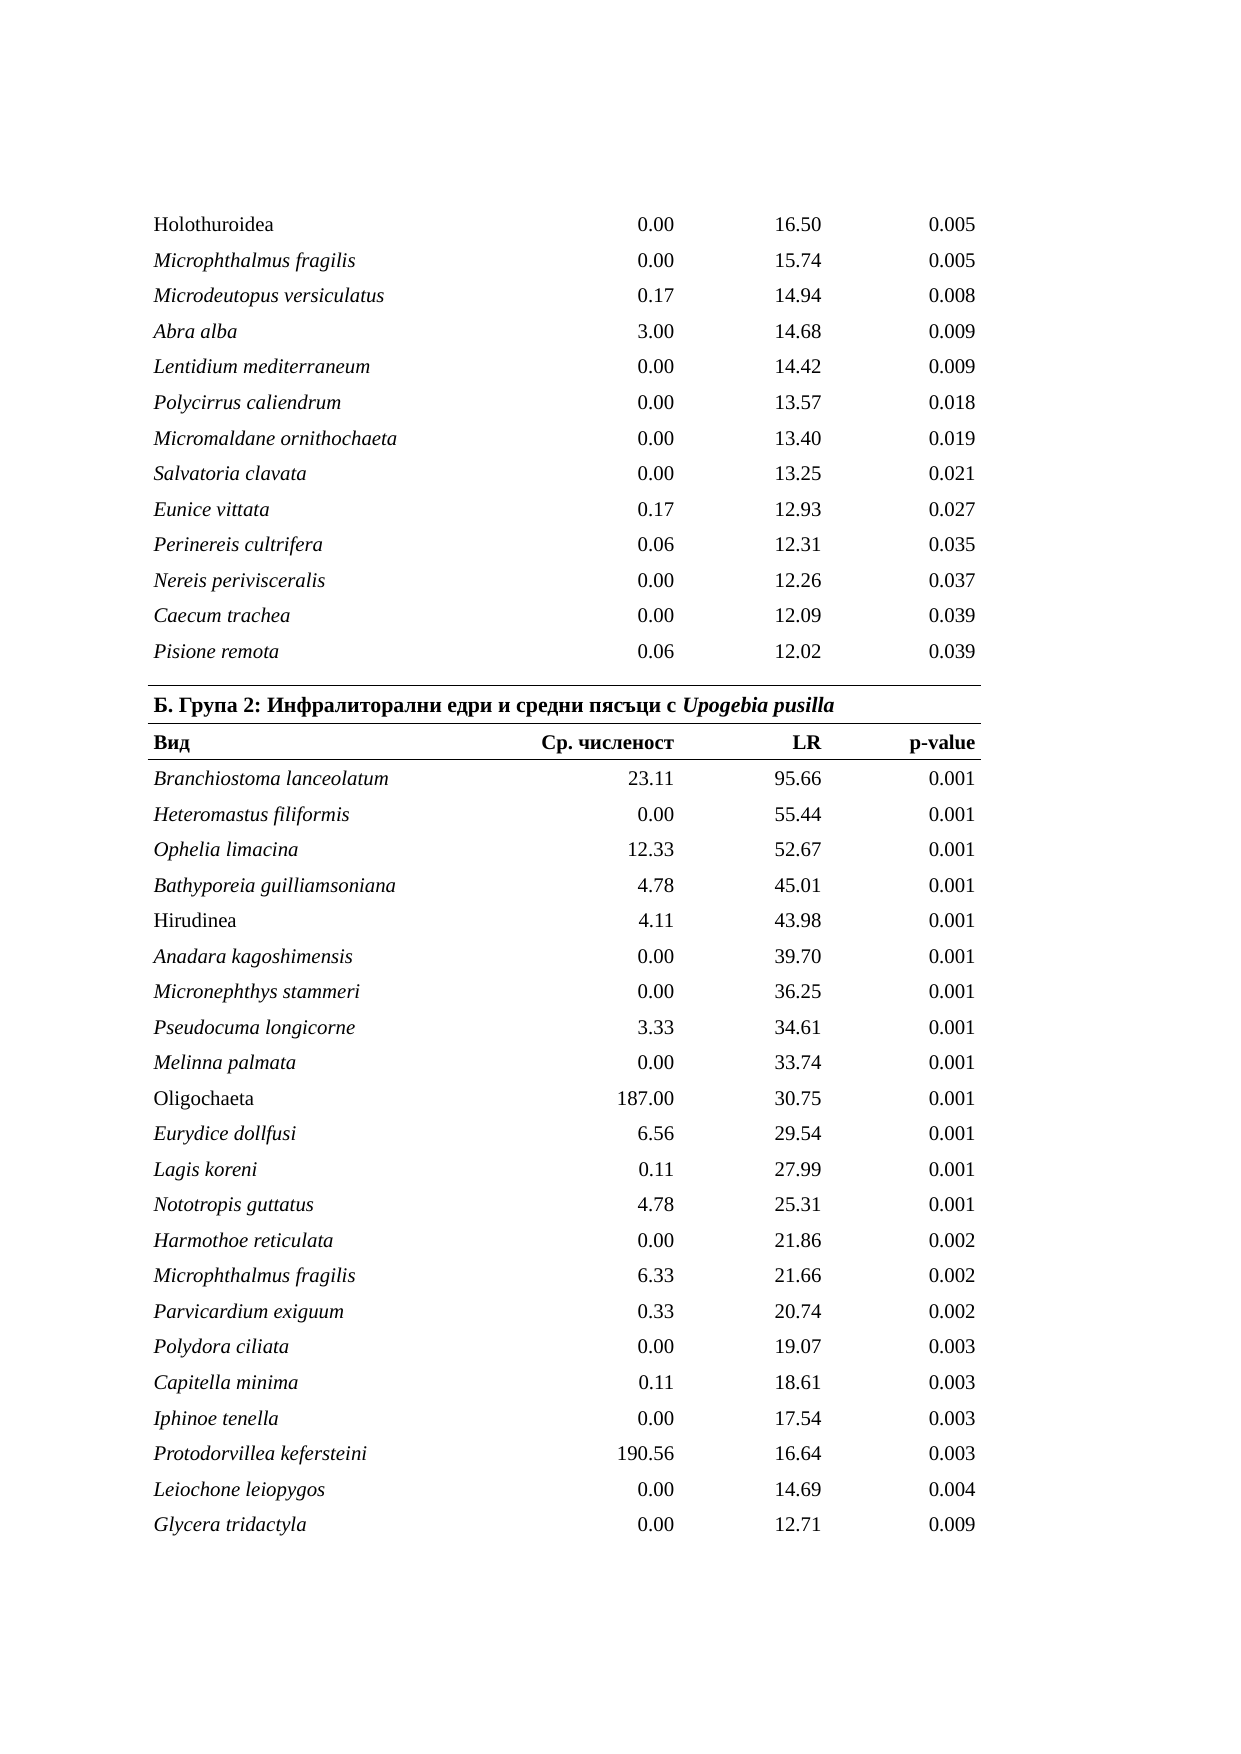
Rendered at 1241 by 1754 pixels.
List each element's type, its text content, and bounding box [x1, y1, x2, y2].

table_cell 0.06 [520, 526, 679, 562]
table_cell Pisione remota [148, 633, 520, 668]
table_cell Heteromastus filiformis [148, 796, 520, 831]
table_cell 0.039 [827, 633, 981, 668]
table_cell 0.002 [827, 1222, 981, 1258]
table_cell 0.00 [520, 1471, 679, 1506]
table_cell Caecum trachea [148, 597, 520, 633]
table_cell 0.00 [520, 384, 679, 420]
table_cell 4.78 [520, 1187, 679, 1222]
table_cell 45.01 [680, 867, 827, 902]
table_cell 52.67 [680, 831, 827, 867]
table_cell Microdeutopus versiculatus [148, 278, 520, 313]
table_cell 0.035 [827, 526, 981, 562]
table_cell [520, 668, 679, 685]
table_cell 0.11 [520, 1364, 679, 1400]
table_cell 20.74 [680, 1293, 827, 1329]
table_cell 39.70 [680, 938, 827, 973]
table_cell Eunice vittata [148, 491, 520, 526]
table_cell 14.94 [680, 278, 827, 313]
table_cell Ср. численост [520, 724, 679, 759]
table_cell 0.33 [520, 1293, 679, 1329]
table_cell Melinna palmata [148, 1045, 520, 1080]
table_cell 0.001 [827, 831, 981, 867]
table_cell 33.74 [680, 1045, 827, 1080]
table_cell 29.54 [680, 1116, 827, 1151]
table_cell Lentidium mediterraneum [148, 349, 520, 384]
table_cell 4.78 [520, 867, 679, 902]
table_cell 30.75 [680, 1080, 827, 1116]
table_cell 0.00 [520, 242, 679, 278]
table_cell 0.037 [827, 562, 981, 597]
table_cell 27.99 [680, 1151, 827, 1187]
table_cell Micromaldane ornithochaeta [148, 420, 520, 455]
table_cell 0.021 [827, 455, 981, 491]
table_cell 16.50 [680, 207, 827, 242]
table_cell 0.005 [827, 207, 981, 242]
table_cell 25.31 [680, 1187, 827, 1222]
table_cell Polycirrus caliendrum [148, 384, 520, 420]
table_cell 0.17 [520, 491, 679, 526]
table_cell Oligochaeta [148, 1080, 520, 1116]
table_cell 21.66 [680, 1258, 827, 1293]
table_cell 12.33 [520, 831, 679, 867]
table_cell [680, 668, 827, 685]
table_cell 4.11 [520, 903, 679, 938]
table_cell Lagis koreni [148, 1151, 520, 1187]
table_cell 0.009 [827, 349, 981, 384]
table_cell Harmothoe reticulata [148, 1222, 520, 1258]
table_cell [827, 668, 981, 685]
table_cell 3.33 [520, 1009, 679, 1044]
table_cell Protodorvillea kefersteini [148, 1435, 520, 1471]
table_cell 0.004 [827, 1471, 981, 1506]
table_cell 190.56 [520, 1435, 679, 1471]
table_cell 0.00 [520, 1045, 679, 1080]
table_cell Bathyporeia guilliamsoniana [148, 867, 520, 902]
table_cell 0.06 [520, 633, 679, 668]
table_cell 0.00 [520, 420, 679, 455]
table_cell 0.00 [520, 1506, 679, 1542]
table_cell 0.001 [827, 1151, 981, 1187]
table_cell Salvatoria clavata [148, 455, 520, 491]
table_cell 19.07 [680, 1329, 827, 1364]
table_cell 0.001 [827, 867, 981, 902]
table_cell 0.00 [520, 597, 679, 633]
table_cell [148, 668, 520, 685]
table_cell 12.26 [680, 562, 827, 597]
table_cell Iphinoe tenella [148, 1400, 520, 1435]
table_cell Capitella minima [148, 1364, 520, 1400]
table_cell 0.001 [827, 1187, 981, 1222]
table_cell 14.69 [680, 1471, 827, 1506]
table_cell 0.003 [827, 1364, 981, 1400]
table_cell 0.00 [520, 1400, 679, 1435]
table_cell Nereis perivisceralis [148, 562, 520, 597]
table_cell 0.11 [520, 1151, 679, 1187]
table_cell Glycera tridactyla [148, 1506, 520, 1542]
table_cell 0.018 [827, 384, 981, 420]
table_cell 0.003 [827, 1329, 981, 1364]
table_cell 0.002 [827, 1293, 981, 1329]
table_cell LR [680, 724, 827, 759]
table_cell 36.25 [680, 974, 827, 1009]
table_cell 6.56 [520, 1116, 679, 1151]
table_cell 12.71 [680, 1506, 827, 1542]
table_cell 16.64 [680, 1435, 827, 1471]
table_cell 0.001 [827, 1116, 981, 1151]
table_cell 0.019 [827, 420, 981, 455]
table_cell 23.11 [520, 760, 679, 796]
table_cell 34.61 [680, 1009, 827, 1044]
table_cell 0.001 [827, 974, 981, 1009]
table_cell 0.001 [827, 760, 981, 796]
table_cell 17.54 [680, 1400, 827, 1435]
table_cell 0.00 [520, 455, 679, 491]
table_cell 0.001 [827, 1080, 981, 1116]
table_cell 12.93 [680, 491, 827, 526]
table_cell Microphthalmus fragilis [148, 242, 520, 278]
table_cell 0.009 [827, 313, 981, 349]
table_cell 0.001 [827, 903, 981, 938]
table_cell 187.00 [520, 1080, 679, 1116]
table_cell 12.31 [680, 526, 827, 562]
table_cell 14.42 [680, 349, 827, 384]
table_cell 0.00 [520, 1222, 679, 1258]
table_cell Abra alba [148, 313, 520, 349]
table_cell 0.00 [520, 974, 679, 1009]
table_cell Microphthalmus fragilis [148, 1258, 520, 1293]
table_cell 12.02 [680, 633, 827, 668]
table_cell 0.00 [520, 562, 679, 597]
table_cell 55.44 [680, 796, 827, 831]
table_cell Polydora ciliata [148, 1329, 520, 1364]
table_cell 0.001 [827, 796, 981, 831]
table_cell Ophelia limacina [148, 831, 520, 867]
table_cell 13.25 [680, 455, 827, 491]
table_cell 0.001 [827, 1045, 981, 1080]
table_cell 14.68 [680, 313, 827, 349]
table_cell Micronephthys stammeri [148, 974, 520, 1009]
table_cell Nototropis guttatus [148, 1187, 520, 1222]
table_cell Anadara kagoshimensis [148, 938, 520, 973]
table_cell Б. Група 2: Инфралиторални едри и средни пясъци с Upogebia pusilla [148, 686, 981, 723]
table_cell Holothuroidea [148, 207, 520, 242]
table_cell Branchiostoma lanceolatum [148, 760, 520, 796]
table_cell Leiochone leiopygos [148, 1471, 520, 1506]
table_cell Eurydice dollfusi [148, 1116, 520, 1151]
table_cell 0.00 [520, 796, 679, 831]
table_cell 0.001 [827, 1009, 981, 1044]
table_cell Parvicardium exiguum [148, 1293, 520, 1329]
table_cell 0.00 [520, 1329, 679, 1364]
table_cell 0.00 [520, 207, 679, 242]
table_cell 0.039 [827, 597, 981, 633]
table_cell 0.003 [827, 1435, 981, 1471]
table_cell 13.57 [680, 384, 827, 420]
table_cell Pseudocuma longicorne [148, 1009, 520, 1044]
table_cell 15.74 [680, 242, 827, 278]
table_cell 0.17 [520, 278, 679, 313]
table_cell 0.008 [827, 278, 981, 313]
table_cell p-value [827, 724, 981, 759]
table_cell 95.66 [680, 760, 827, 796]
table_cell 6.33 [520, 1258, 679, 1293]
table_cell Hirudinea [148, 903, 520, 938]
table_cell 21.86 [680, 1222, 827, 1258]
table_cell 3.00 [520, 313, 679, 349]
table_cell 0.009 [827, 1506, 981, 1542]
table_cell 0.00 [520, 349, 679, 384]
table_cell 0.027 [827, 491, 981, 526]
table_cell 0.00 [520, 938, 679, 973]
table_cell 18.61 [680, 1364, 827, 1400]
table_cell 0.002 [827, 1258, 981, 1293]
table_cell 13.40 [680, 420, 827, 455]
table_cell 0.001 [827, 938, 981, 973]
table_cell Вид [148, 724, 520, 759]
table_cell Perinereis cultrifera [148, 526, 520, 562]
table_cell 43.98 [680, 903, 827, 938]
table_cell 0.005 [827, 242, 981, 278]
table_cell 12.09 [680, 597, 827, 633]
table_cell 0.003 [827, 1400, 981, 1435]
